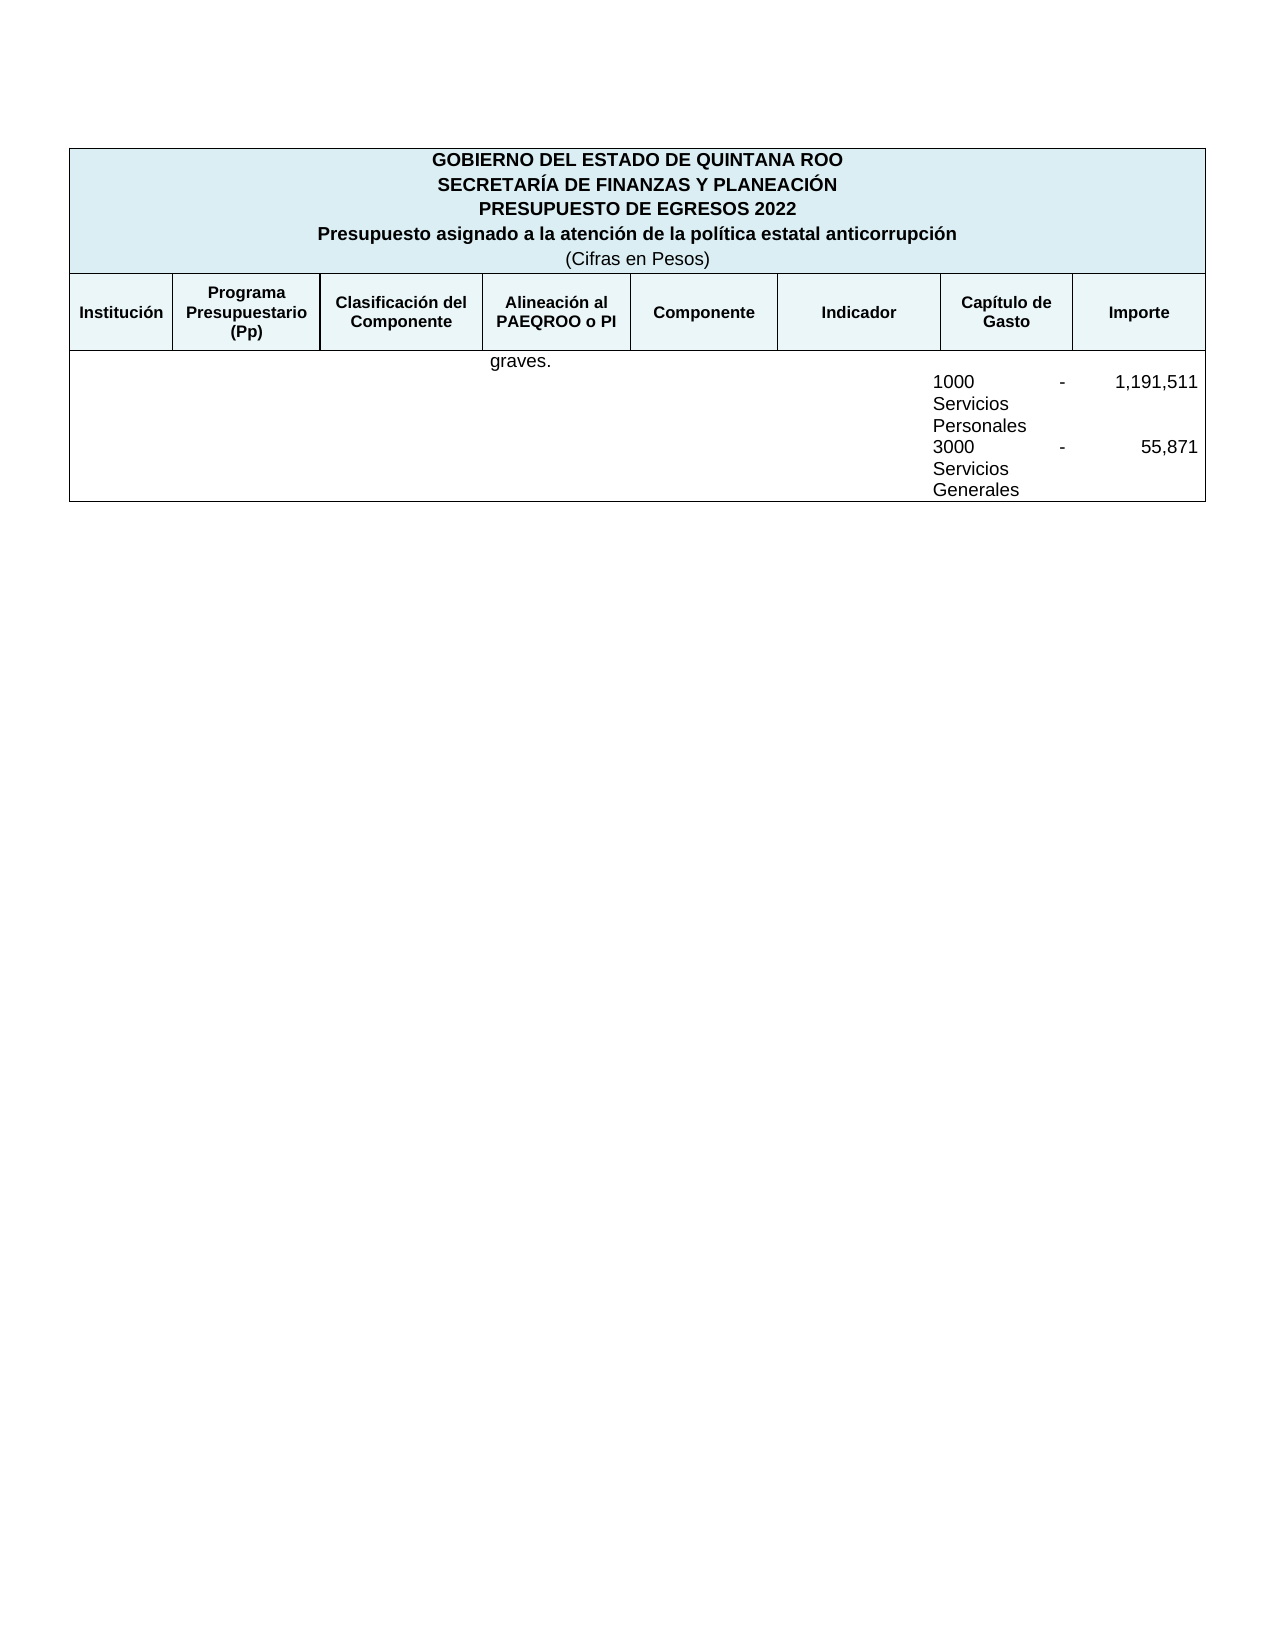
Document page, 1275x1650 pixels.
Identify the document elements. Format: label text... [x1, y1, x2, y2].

table_cell [320, 351, 482, 371]
table_cell [483, 436, 630, 501]
table_cell [320, 371, 482, 436]
table_cell [778, 351, 925, 371]
table_header GOBIERNO DEL ESTADO DE QUINTANA ROO SECRETARÍA DE FINANZAS Y PLANEACIÓN PRESUPUESTO DE EGRESOS 2022 Presupuesto asignado a la atención de la política estatal anticorrupción (Cifras en Pesos) [70, 149, 1205, 273]
table_cell 1,191,511 [1073, 371, 1205, 436]
table_cell [70, 436, 236, 501]
table_cell [778, 371, 925, 436]
table_cell Importe [1073, 274, 1205, 350]
table_cell [630, 436, 778, 501]
table_cell Institución [70, 274, 172, 350]
table_cell [236, 436, 320, 501]
table_cell [630, 351, 778, 371]
table_cell [630, 371, 778, 436]
table_cell graves. [483, 351, 630, 371]
table_cell [236, 371, 320, 436]
table_cell [320, 436, 482, 501]
table_cell 1000 - Servicios Personales [925, 371, 1073, 436]
table_cell Componente [631, 274, 777, 350]
table_cell Alineación al PAEQROO o PI [483, 274, 630, 350]
table_cell 55,871 [1073, 436, 1205, 501]
table_cell [70, 371, 236, 436]
table_cell [236, 351, 320, 371]
table_cell [925, 351, 1073, 371]
table_cell Capítulo de Gasto [941, 274, 1072, 350]
table_cell 3000 - Servicios Generales [925, 436, 1073, 501]
table_cell Clasificación del Componente [321, 274, 482, 350]
table_cell [483, 371, 630, 436]
table_cell [1073, 351, 1205, 371]
table_cell Indicador [778, 274, 940, 350]
table_cell [778, 436, 925, 501]
table_cell Programa Presupuestario (Pp) [173, 274, 319, 350]
table_cell [70, 351, 236, 371]
